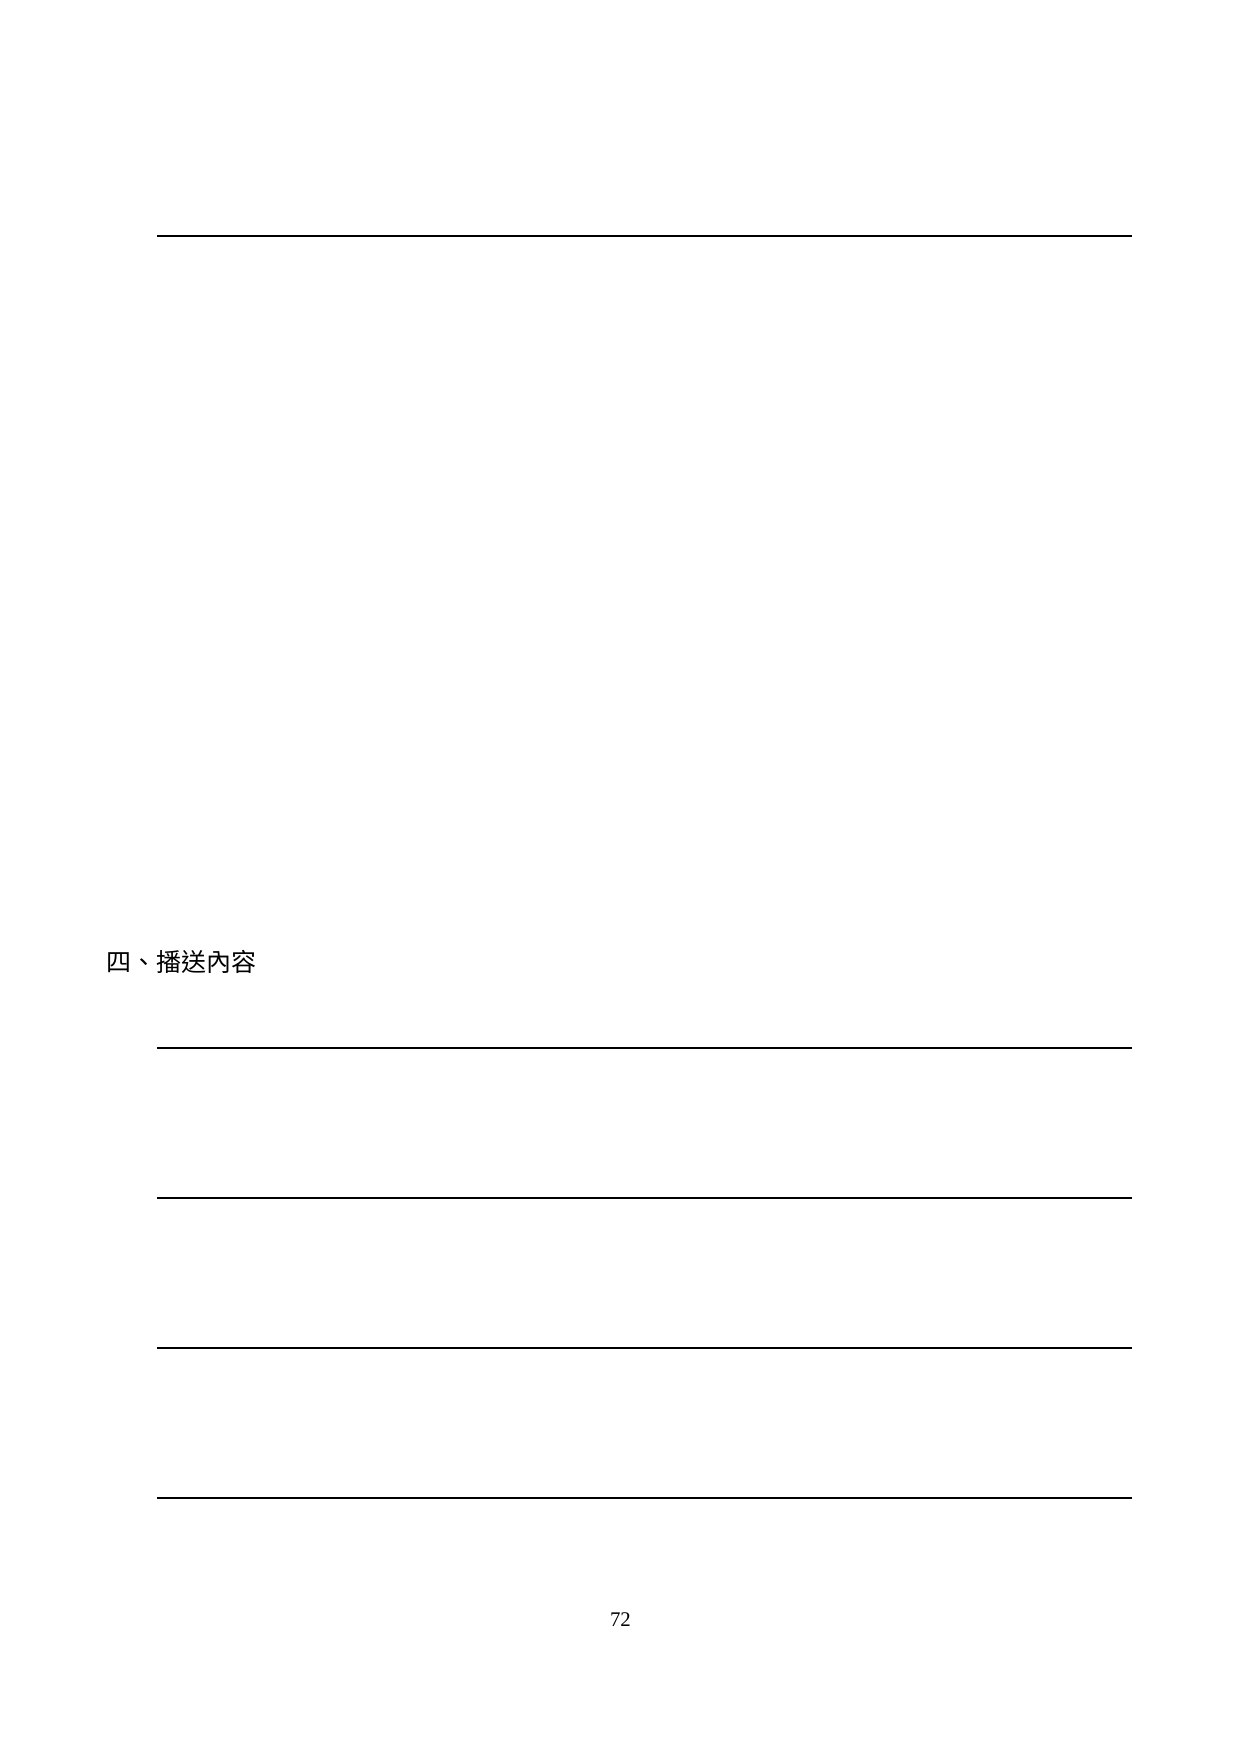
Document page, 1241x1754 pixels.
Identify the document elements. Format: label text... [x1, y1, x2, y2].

text [106, 106, 1134, 244]
text 四、播送內容 [106, 919, 1134, 1506]
